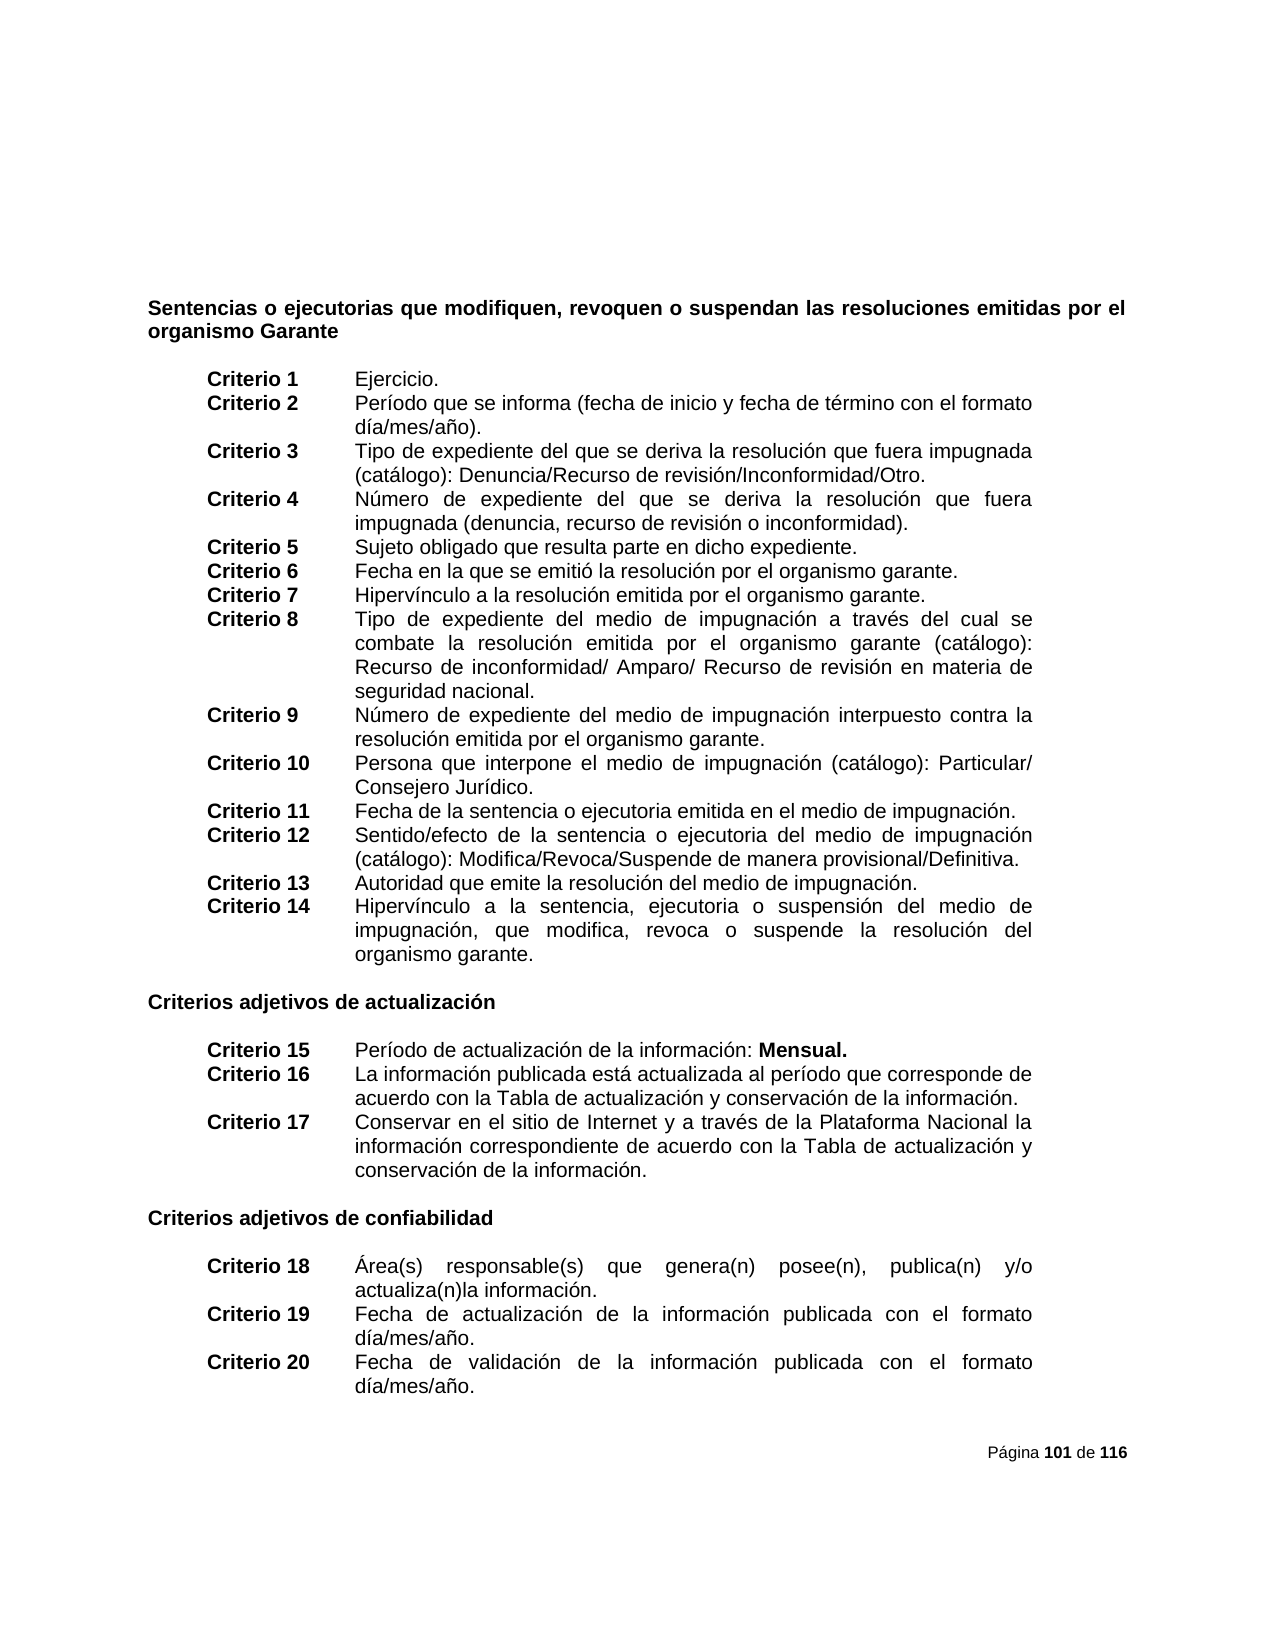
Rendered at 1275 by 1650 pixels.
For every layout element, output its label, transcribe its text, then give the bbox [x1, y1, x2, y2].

text Criterio 11 Fecha de la sentencia o ejecutoria emitida en el medio de impugnación. [207, 798, 1033, 822]
text Criterio 7 Hipervínculo a la resolución emitida por el organismo garante. [207, 583, 1033, 607]
text Criterio 18 Área(s) responsable(s) que genera(n) posee(n), publica(n) y/o actualiza(n)la información. [207, 1254, 1033, 1302]
text Criterio 1 Ejercicio. [207, 367, 1033, 391]
text Criterio 17 Conservar en el sitio de Internet y a través de la Plataforma Nacional la información correspondiente de acuerdo con la Tabla de actualización y conservación de la información. [207, 1110, 1033, 1182]
text Criterio 9 Número de expediente del medio de impugnación interpuesto contra la resolución emitida por el organismo garante. [207, 703, 1033, 751]
text Criterios adjetivos de confiabilidad [148, 1206, 1127, 1230]
text Criterio 4 Número de expediente del que se deriva la resolución que fuera impugnada (denuncia, recurso de revisión o inconformidad). [207, 487, 1033, 535]
text Criterio 15 Período de actualización de la información: Mensual. [207, 1038, 1033, 1062]
text Criterio 20 Fecha de validación de la información publicada con el formato día/mes/año. [207, 1349, 1033, 1397]
text Criterio 13 Autoridad que emite la resolución del medio de impugnación. [207, 870, 1033, 894]
text Criterio 16 La información publicada está actualizada al período que corresponde de acuerdo con la Tabla de actualización y conservación de la información. [207, 1062, 1033, 1110]
text Criterios adjetivos de actualización [148, 990, 1127, 1014]
text Criterio 14 Hipervínculo a la sentencia, ejecutoria o suspensión del medio de impugnación, que modifica, revoca o suspende la resolución del organismo garante. [207, 894, 1033, 966]
text Criterio 5 Sujeto obligado que resulta parte en dicho expediente. [207, 535, 1033, 559]
text Sentencias o ejecutorias que modifiquen, revoquen o suspendan las resoluciones emitidas por el organismo Garante [148, 295, 1127, 343]
text Criterio 2 Período que se informa (fecha de inicio y fecha de término con el formato día/mes/año). [207, 391, 1033, 439]
text Criterio 10 Persona que interpone el medio de impugnación (catálogo): Particular/ Consejero Jurídico. [207, 751, 1033, 798]
text Criterio 12 Sentido/efecto de la sentencia o ejecutoria del medio de impugnación (catálogo): Modifica/Revoca/Suspende de manera provisional/Definitiva. [207, 822, 1033, 870]
text Criterio 8 Tipo de expediente del medio de impugnación a través del cual se combate la resolución emitida por el organismo garante (catálogo): Recurso de inconformidad/ Amparo/ Recurso de revisión en materia de seguridad nacional. [207, 607, 1033, 703]
text Criterio 6 Fecha en la que se emitió la resolución por el organismo garante. [207, 559, 1033, 583]
text Criterio 19 Fecha de actualización de la información publicada con el formato día/mes/año. [207, 1302, 1033, 1349]
text Criterio 3 Tipo de expediente del que se deriva la resolución que fuera impugnada (catálogo): Denuncia/Recurso de revisión/Inconformidad/Otro. [207, 439, 1033, 487]
